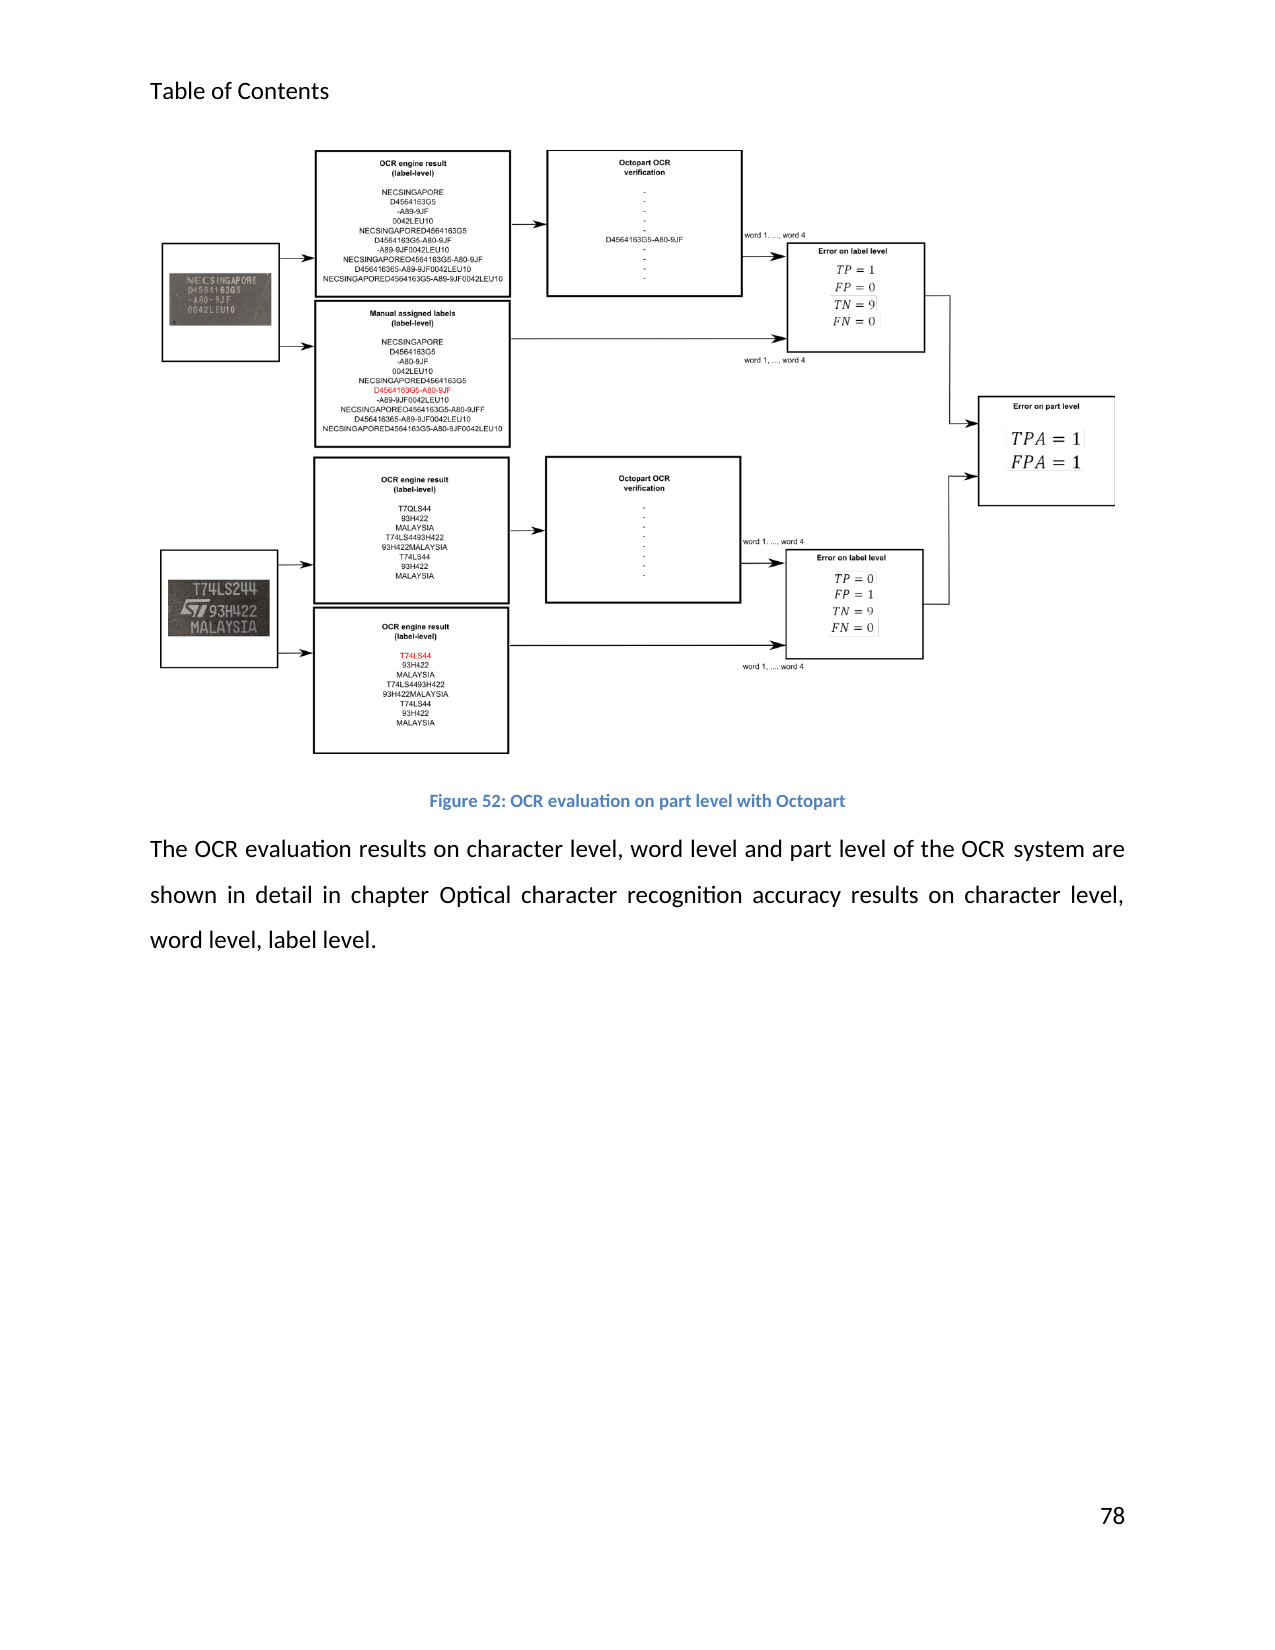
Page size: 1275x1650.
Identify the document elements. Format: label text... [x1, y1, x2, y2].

text Figure 52: OCR evaluation on part level with Octopart [150, 789, 1125, 812]
picture [160, 150, 1115, 754]
text The OCR evaluation results on character level, word level and part level of the OCR system are shown in detail in chapter Optical character recognition accuracy results on character level, word level, label level. [150, 833, 1125, 955]
